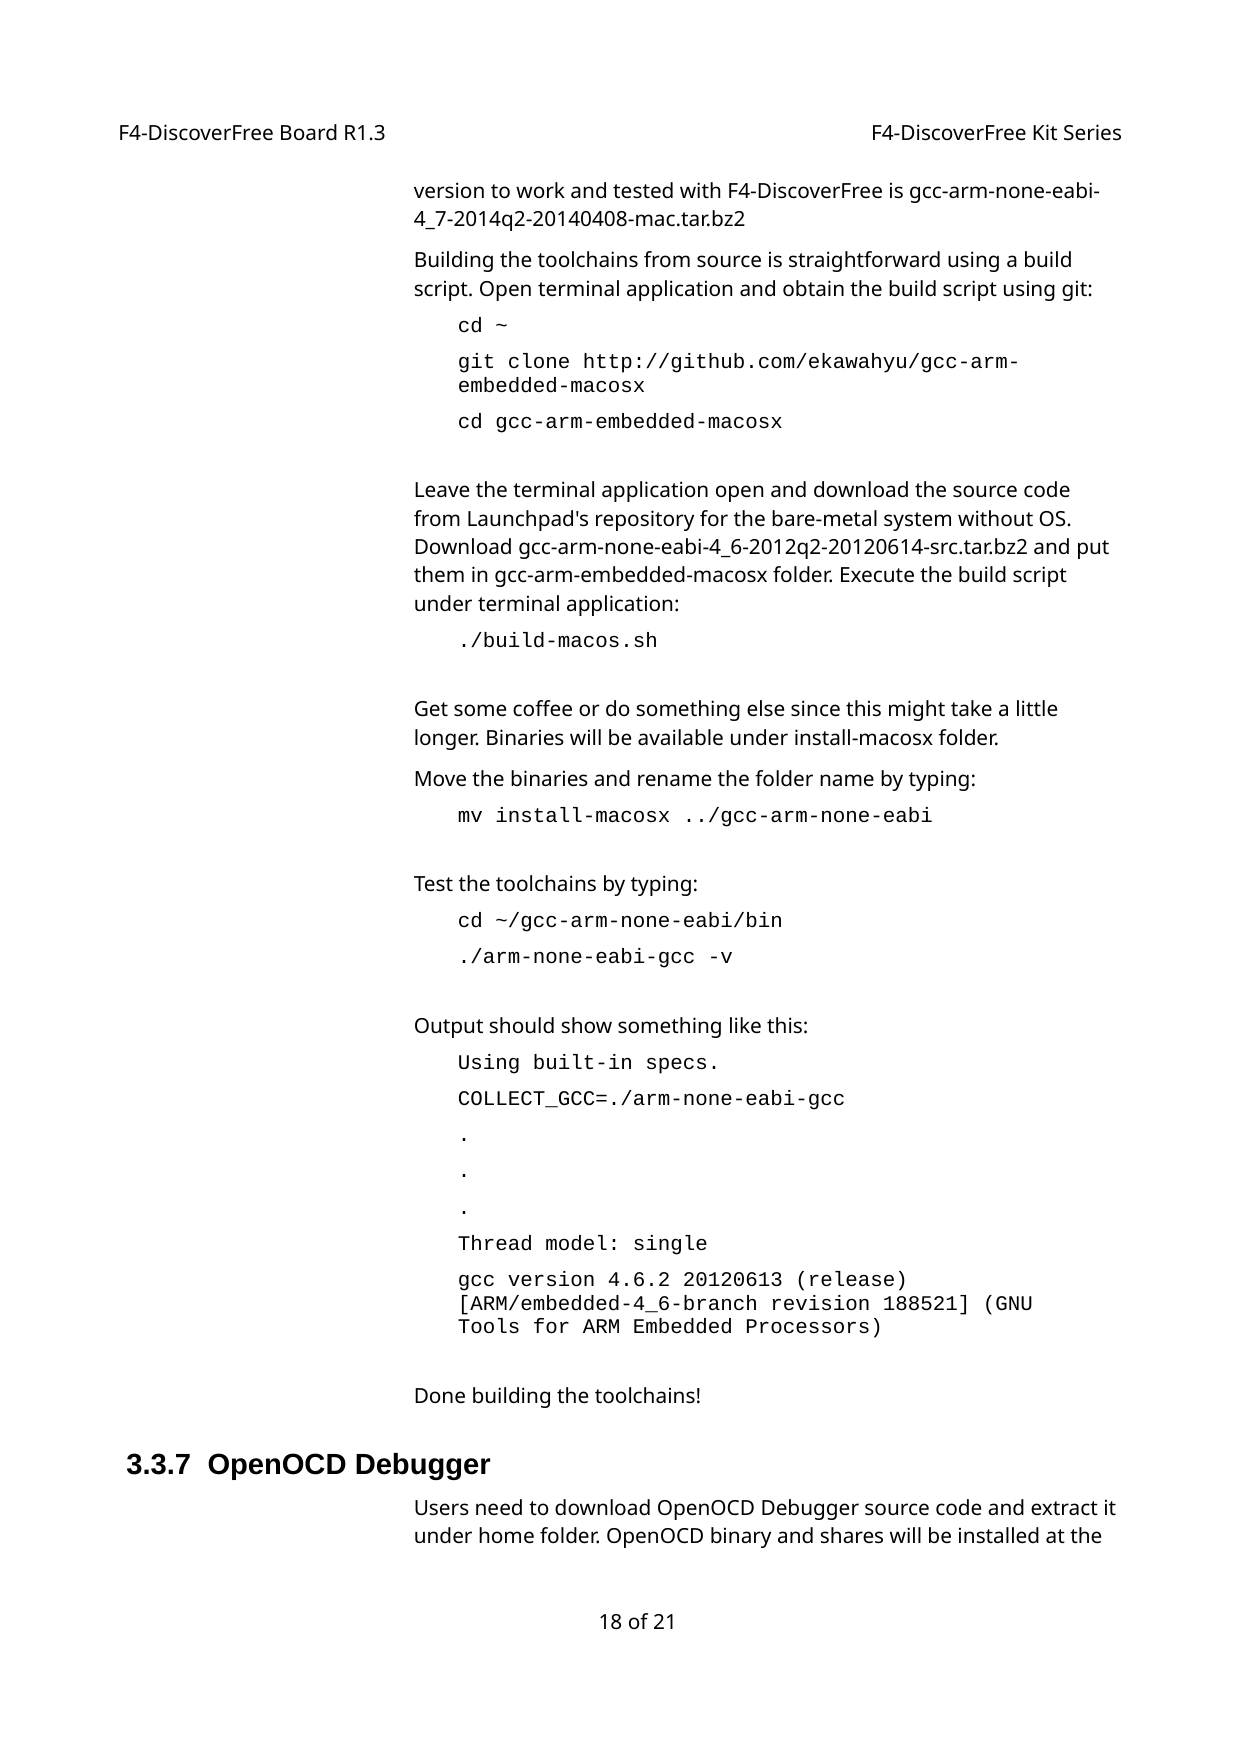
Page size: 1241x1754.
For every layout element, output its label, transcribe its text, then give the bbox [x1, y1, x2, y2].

text Using built-in specs. [458, 1052, 1078, 1076]
text cd ~ [458, 315, 1078, 338]
text cd gcc-arm-embedded-macosx [458, 411, 1078, 434]
text Leave the terminal application open and download the source code from Launchpad's repository for the bare-metal system without OS. Download gcc-arm-none-eabi-4_6-2012q2-20120614-src.tar.bz2 and put them in gcc-arm-embedded-macosx folder. Execute the build script under terminal application: [413, 475, 1122, 617]
text Thread model: single [458, 1233, 1078, 1256]
text . [458, 1161, 1078, 1184]
text Building the toolchains from source is straightforward using a build script. Open terminal application and obtain the build script using git: [413, 245, 1122, 302]
text Test the toolchains by typing: [413, 869, 1122, 898]
text ./build-macos.sh [458, 630, 1078, 654]
text . [458, 1197, 1078, 1220]
text ./arm-none-eabi-gcc -v [458, 947, 1078, 970]
text gcc version 4.6.2 20120613 (release) [ARM/embedded-4_6-branch revision 188521] (GNU Tools for ARM Embedded Processors) [458, 1269, 1078, 1340]
subtitle OpenOCD Debugger [118, 1447, 1122, 1480]
text git clone http://github.com/ekawahyu/gcc-arm-embedded-macosx [458, 351, 1078, 398]
text version to work and tested with F4-DiscoverFree is gcc-arm-none-eabi-4_7-2014q2-20140408-mac.tar.bz2 [413, 176, 1122, 233]
text mv install-macosx ../gcc-arm-none-eabi [458, 805, 1078, 828]
text . [458, 1124, 1078, 1148]
text cd ~/gcc-arm-none-eabi/bin [458, 910, 1078, 934]
text Output should show something like this: [413, 1011, 1122, 1039]
text Users need to download OpenOCD Debugger source code and extract it under home folder. OpenOCD binary and shares will be installed at the [413, 1493, 1122, 1550]
text Get some coffee or do something else since this might take a little longer. Binaries will be available under install-macosx folder. [413, 694, 1122, 751]
text COLLECT_GCC=./arm-none-eabi-gcc [458, 1088, 1078, 1112]
text Move the binaries and rename the folder name by typing: [413, 764, 1122, 792]
text Done building the toolchains! [413, 1381, 1122, 1409]
